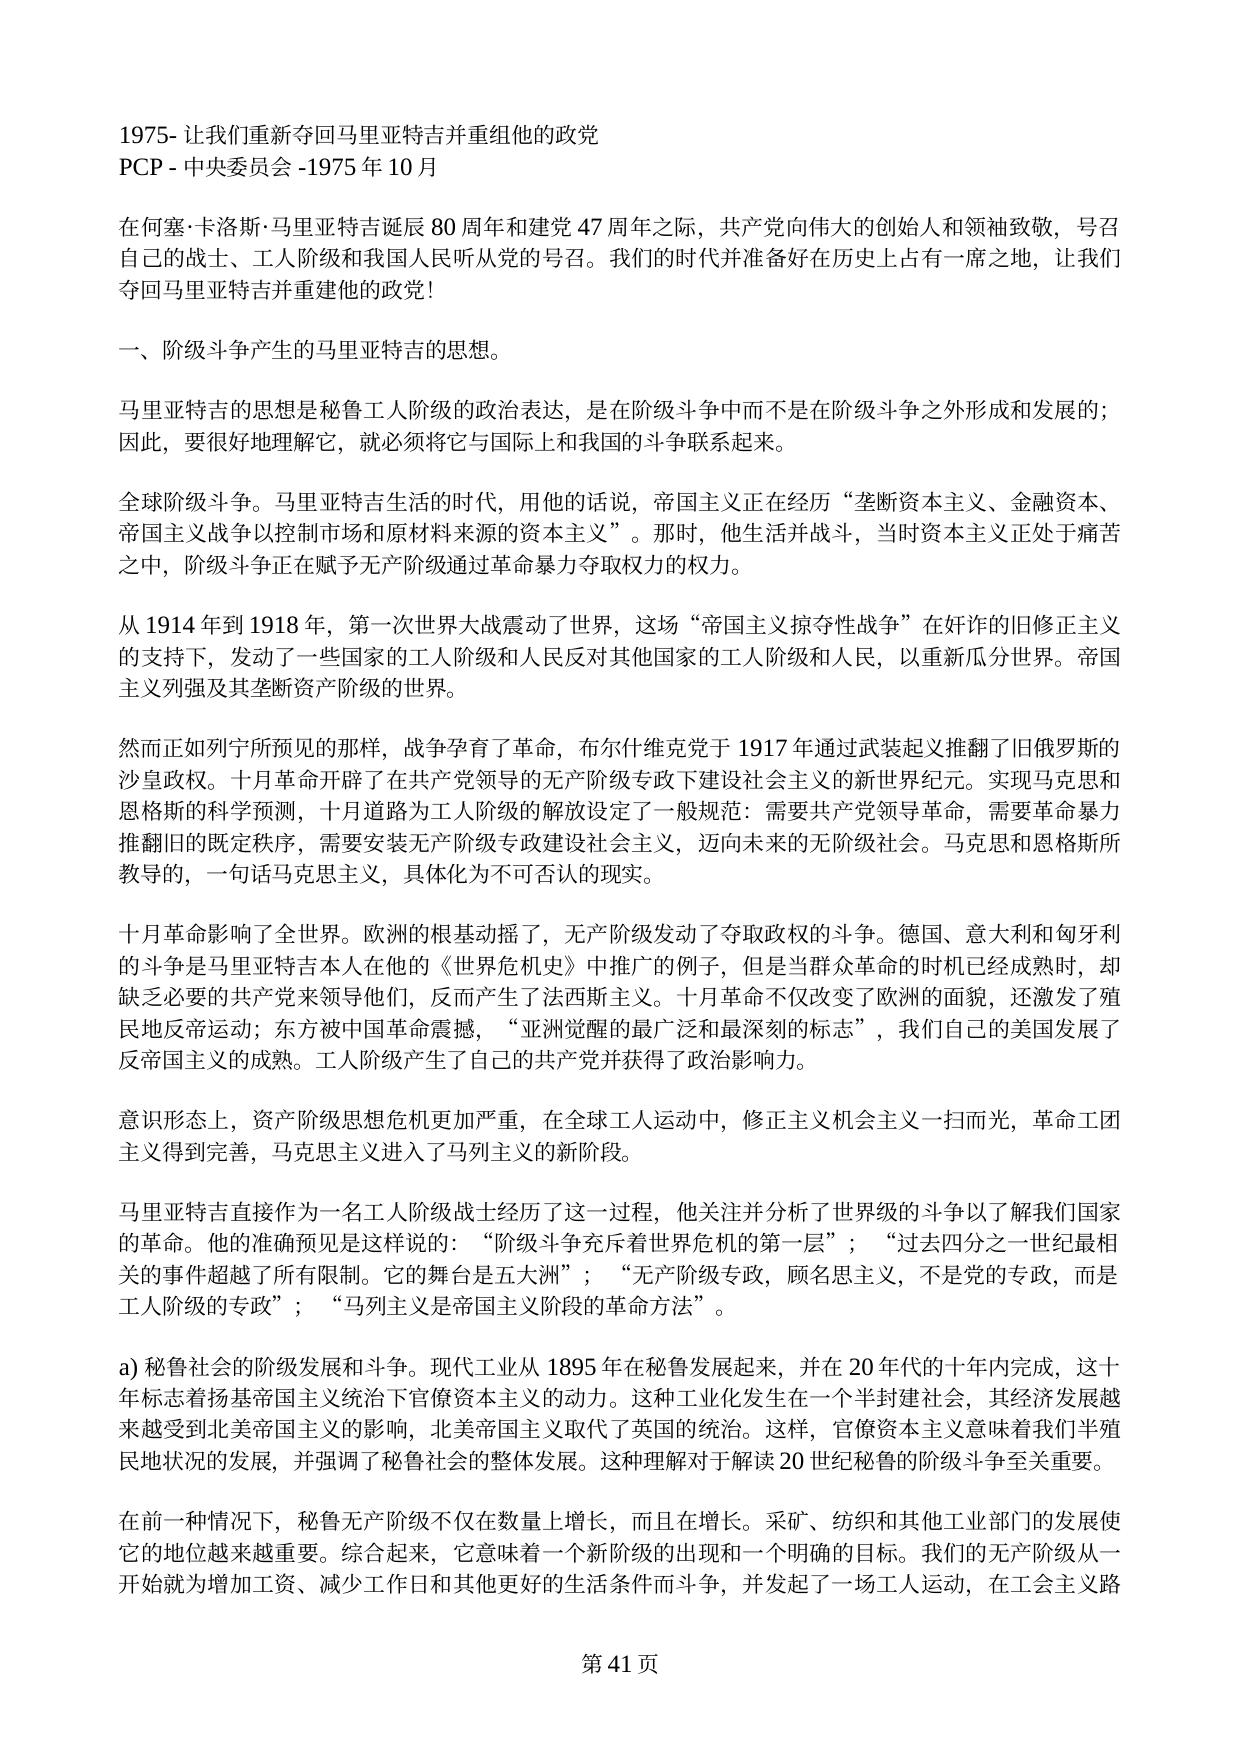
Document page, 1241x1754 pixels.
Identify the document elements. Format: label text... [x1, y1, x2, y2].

text 十月革命影响了全世界。欧洲的根基动摇了，无产阶级发动了夺取政权的斗争。德国、意大利和匈牙利的斗争是马里亚特吉本人在他的《世界危机史》中推广的例子，但是当群众革命的时机已经成熟时，却缺乏必要的共产党来领导他们，反而产生了法西斯主义。十月革命不仅改变了欧洲的面貌，还激发了殖民地反帝运动；东方被中国革命震撼，“亚洲觉醒的最广泛和最深刻的标志”，我们自己的美国发展了反帝国主义的成熟。工人阶级产生了自己的共产党并获得了政治影响力。 [118, 917, 1122, 1075]
text 从1914年到1918年，第一次世界大战震动了世界，这场“帝国主义掠夺性战争”在奸诈的旧修正主义的支持下，发动了一些国家的工人阶级和人民反对其他国家的工人阶级和人民，以重新瓜分世界。帝国主义列强及其垄断资产阶级的世界。 [118, 608, 1122, 703]
text 在何塞·卡洛斯·马里亚特吉诞辰80周年和建党47周年之际，共产党向伟大的创始人和领袖致敬，号召自己的战士、工人阶级和我国人民听从党的号召。我们的时代并准备好在历史上占有一席之地，让我们夺回马里亚特吉并重建他的政党！ [118, 210, 1122, 304]
text 在前一种情况下，秘鲁无产阶级不仅在数量上增长，而且在增长。采矿、纺织和其他工业部门的发展使它的地位越来越重要。综合起来，它意味着一个新阶级的出现和一个明确的目标。我们的无产阶级从一开始就为增加工资、减少工作日和其他更好的生活条件而斗争，并发起了一场工人运动，在工会主义路 [118, 1504, 1122, 1599]
text PCP - 中央委员会 -1975年10月 [118, 150, 1122, 181]
text 马里亚特吉的思想是秘鲁工人阶级的政治表达，是在阶级斗争中而不是在阶级斗争之外形成和发展的；因此，要很好地理解它，就必须将它与国际上和我国的斗争联系起来。 [118, 393, 1122, 456]
text 全球阶级斗争。马里亚特吉生活的时代，用他的话说，帝国主义正在经历“垄断资本主义、金融资本、帝国主义战争以控制市场和原材料来源的资本主义”。那时，他生活并战斗，当时资本主义正处于痛苦之中，阶级斗争正在赋予无产阶级通过革命暴力夺取权力的权力。 [118, 485, 1122, 579]
text 意识形态上，资产阶级思想危机更加严重，在全球工人运动中，修正主义机会主义一扫而光，革命工团主义得到完善，马克思主义进入了马列主义的新阶段。 [118, 1103, 1122, 1166]
text 然而正如列宁所预见的那样，战争孕育了革命，布尔什维克党于1917年通过武装起义推翻了旧俄罗斯的沙皇政权。十月革命开辟了在共产党领导的无产阶级专政下建设社会主义的新世界纪元。实现马克思和恩格斯的科学预测，十月道路为工人阶级的解放设定了一般规范：需要共产党领导革命，需要革命暴力推翻旧的既定秩序，需要安装无产阶级专政建设社会主义，迈向未来的无阶级社会。马克思和恩格斯所教导的，一句话马克思主义，具体化为不可否认的现实。 [118, 731, 1122, 889]
text a) 秘鲁社会的阶级发展和斗争。现代工业从1895年在秘鲁发展起来，并在20年代的十年内完成，这十年标志着扬基帝国主义统治下官僚资本主义的动力。这种工业化发生在一个半封建社会，其经济发展越来越受到北美帝国主义的影响，北美帝国主义取代了英国的统治。这样，官僚资本主义意味着我们半殖民地状况的发展，并强调了秘鲁社会的整体发展。这种理解对于解读20世纪秘鲁的阶级斗争至关重要。 [118, 1350, 1122, 1476]
text 1975- 让我们重新夺回马里亚特吉并重组他的政党 [118, 118, 1122, 150]
text 一、阶级斗争产生的马里亚特吉的思想。 [118, 333, 1122, 365]
text 马里亚特吉直接作为一名工人阶级战士经历了这一过程，他关注并分析了世界级的斗争以了解我们国家的革命。他的准确预见是这样说的：“阶级斗争充斥着世界危机的第一层”； “过去四分之一世纪最相关的事件超越了所有限制。它的舞台是五大洲”； “无产阶级专政，顾名思主义，不是党的专政，而是工人阶级的专政”； “马列主义是帝国主义阶段的革命方法”。 [118, 1195, 1122, 1321]
